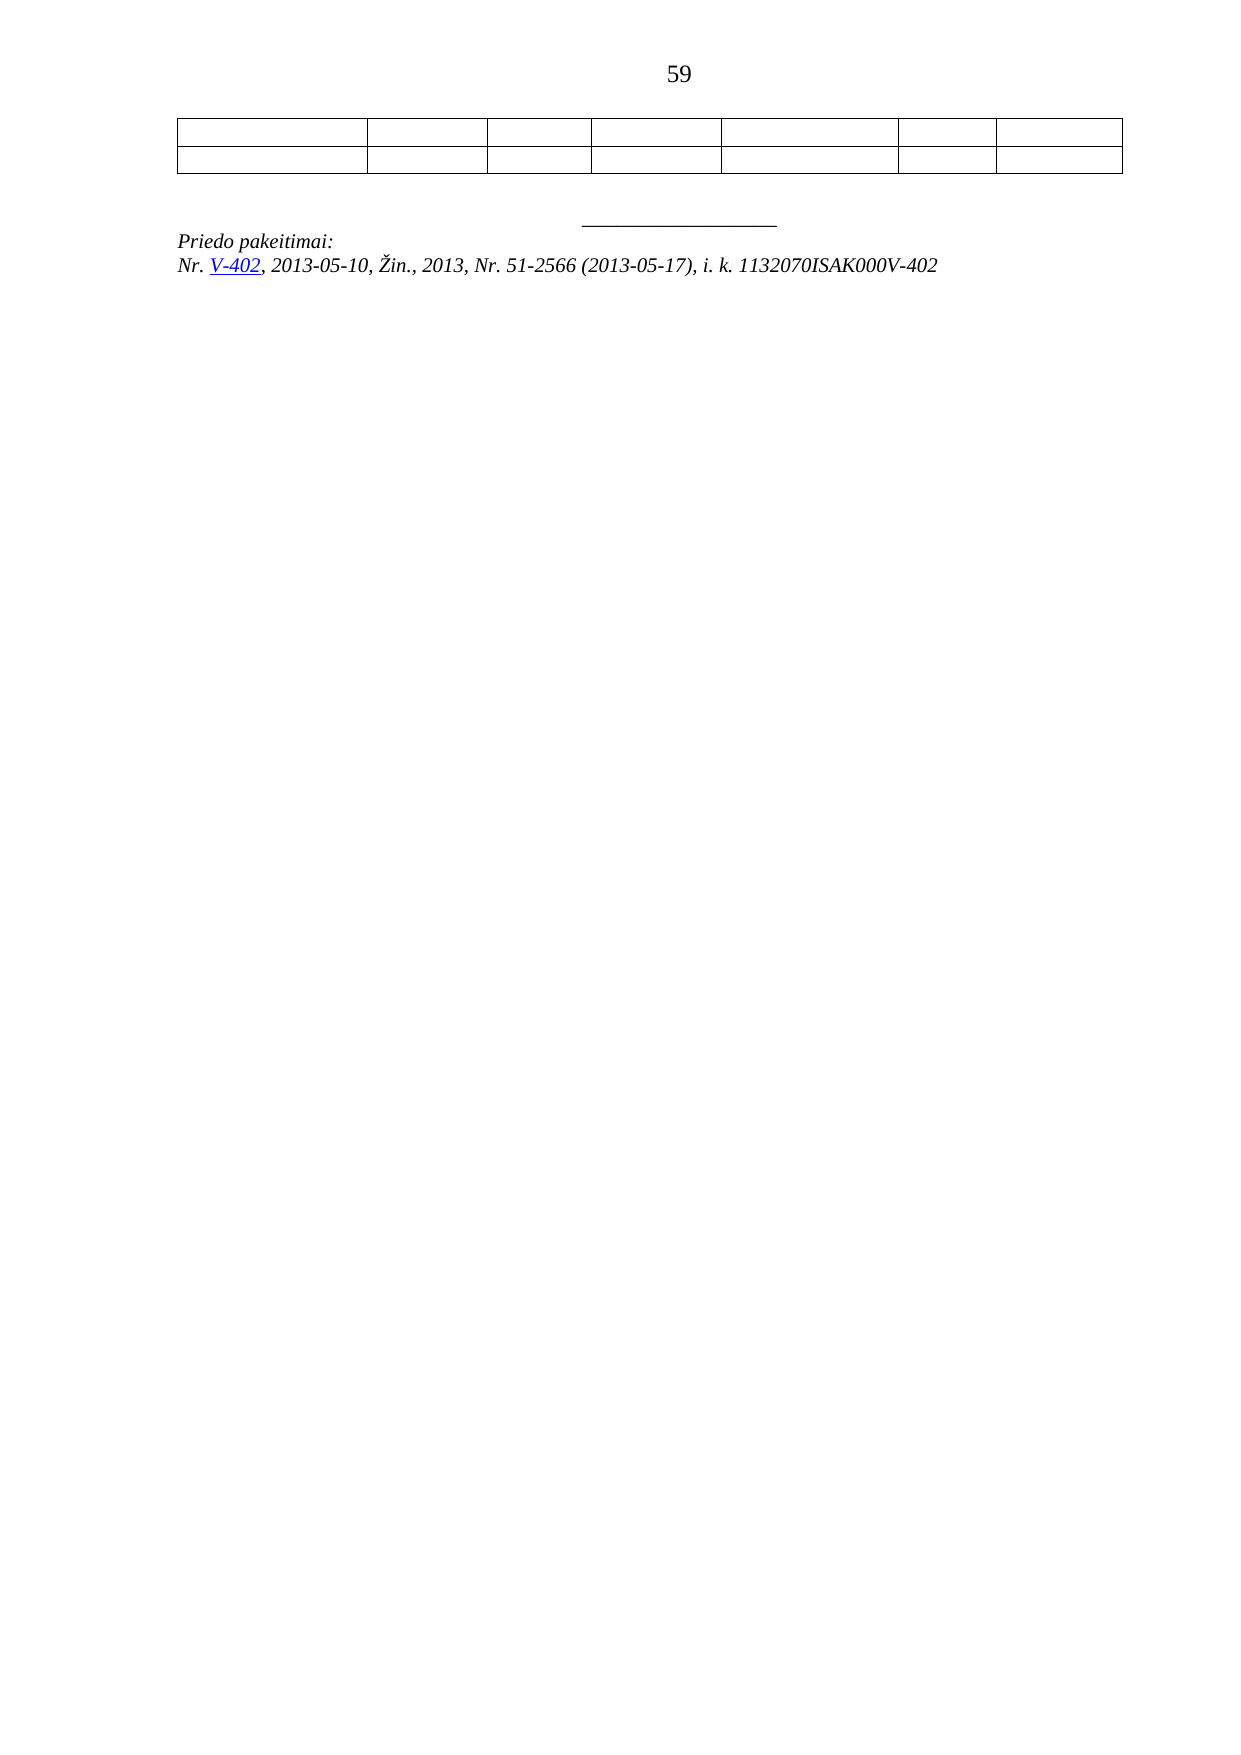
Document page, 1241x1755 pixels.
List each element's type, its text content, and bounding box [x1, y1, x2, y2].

text _________________ [177, 203, 1181, 229]
table_cell [178, 119, 367, 146]
table_cell [899, 147, 996, 173]
table_cell [368, 147, 487, 173]
table_cell [899, 119, 996, 146]
table_cell [722, 147, 898, 173]
table_cell [592, 147, 721, 173]
table_cell [178, 147, 367, 173]
table_cell [488, 147, 591, 173]
table_cell [488, 119, 591, 146]
table_cell [368, 119, 487, 146]
table_cell [722, 119, 898, 146]
text Nr. V-402, 2013-05-10, Žin., 2013, Nr. 51-2566 (2013-05-17), i. k. 1132070ISAK000V-402 [177, 253, 1181, 277]
table_cell [997, 147, 1122, 173]
table_cell [997, 119, 1122, 146]
table_cell [592, 119, 721, 146]
text Priedo pakeitimai: [177, 229, 1181, 253]
